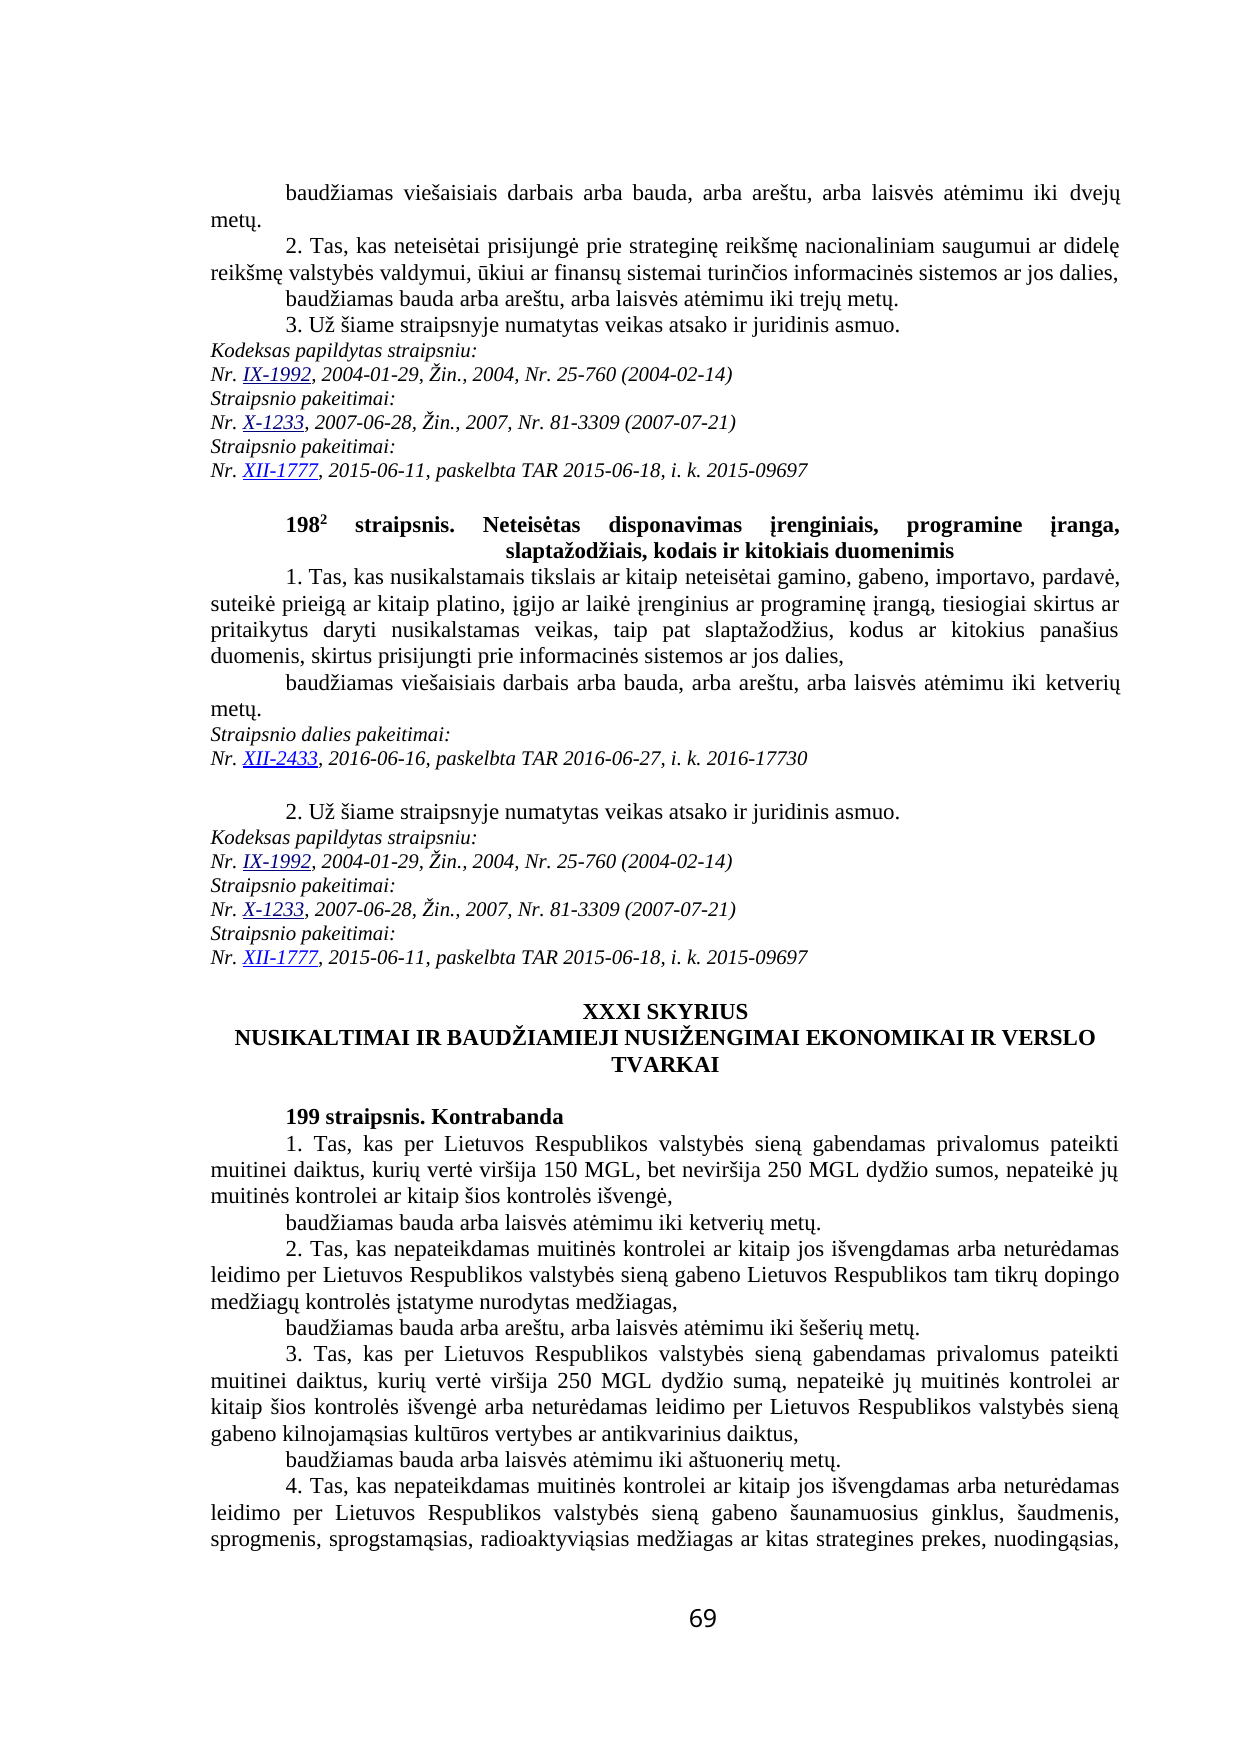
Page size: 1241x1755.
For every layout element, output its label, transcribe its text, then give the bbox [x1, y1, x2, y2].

text 3. Tas, kas per Lietuvos Respublikos valstybės sieną gabendamas privalomus pateikti muitinei daiktus, kurių vertė viršija 250 MGL dydžio sumą, nepateikė jų muitinės kontrolei ar kitaip šios kontrolės išvengė arba neturėdamas leidimo per Lietuvos Respublikos valstybės sieną gabeno kilnojamąsias kultūros vertybes ar antikvarinius daiktus, [210, 1341, 1120, 1446]
text Nr. X-1233, 2007-06-28, Žin., 2007, Nr. 81-3309 (2007-07-21) [210, 897, 1120, 921]
text Nr. XII-1777, 2015-06-11, paskelbta TAR 2015-06-18, i. k. 2015-09697 [210, 945, 1120, 969]
text 3. Už šiame straipsnyje numatytas veikas atsako ir juridinis asmuo. [210, 311, 1120, 338]
text Nr. IX-1992, 2004-01-29, Žin., 2004, Nr. 25-760 (2004-02-14) [210, 849, 1120, 873]
text Straipsnio pakeitimai: [210, 873, 1120, 897]
text 199 straipsnis. Kontrabanda [210, 1103, 1120, 1130]
text Nr. IX-1992, 2004-01-29, Žin., 2004, Nr. 25-760 (2004-02-14) [210, 362, 1120, 386]
text 2. Už šiame straipsnyje numatytas veikas atsako ir juridinis asmuo. [210, 798, 1120, 825]
text Nr. XII-1777, 2015-06-11, paskelbta TAR 2015-06-18, i. k. 2015-09697 [210, 458, 1120, 482]
text 1982 straipsnis. Neteisėtas disponavimas įrenginiais, programine įranga, slaptažodžiais, kodais ir kitokiais duomenimis [285, 511, 1120, 563]
text baudžiamas bauda arba areštu, arba laisvės atėmimu iki trejų metų. [210, 285, 1120, 311]
text baudžiamas bauda arba laisvės atėmimu iki ketverių metų. [210, 1209, 1120, 1235]
text baudžiamas bauda arba laisvės atėmimu iki aštuonerių metų. [210, 1446, 1120, 1472]
text 2. Tas, kas nepateikdamas muitinės kontrolei ar kitaip jos išvengdamas arba neturėdamas leidimo per Lietuvos Respublikos valstybės sieną gabeno Lietuvos Respublikos tam tikrų dopingo medžiagų kontrolės įstatyme nurodytas medžiagas, [210, 1235, 1120, 1314]
text baudžiamas viešaisiais darbais arba bauda, arba areštu, arba laisvės atėmimu iki ketverių metų. [210, 669, 1120, 722]
text baudžiamas viešaisiais darbais arba bauda, arba areštu, arba laisvės atėmimu iki dvejų metų. [210, 179, 1120, 232]
text 4. Tas, kas nepateikdamas muitinės kontrolei ar kitaip jos išvengdamas arba neturėdamas leidimo per Lietuvos Respublikos valstybės sieną gabeno šaunamuosius ginklus, šaudmenis, sprogmenis, sprogstamąsias, radioaktyviąsias medžiagas ar kitas strategines prekes, nuodingąsias, [210, 1472, 1120, 1551]
text XXXI SKYRIUS [210, 998, 1120, 1024]
text Straipsnio pakeitimai: [210, 386, 1120, 410]
text baudžiamas bauda arba areštu, arba laisvės atėmimu iki šešerių metų. [210, 1314, 1120, 1341]
text Straipsnio pakeitimai: [210, 921, 1120, 945]
text Straipsnio pakeitimai: [210, 434, 1120, 458]
text NUSIKALTIMAI IR BAUDŽIAMIEJI NUSIŽENGIMAI EKONOMIKAI IR VERSLO TVARKAI [210, 1024, 1120, 1077]
text Kodeksas papildytas straipsniu: [210, 338, 1120, 362]
text Kodeksas papildytas straipsniu: [210, 825, 1120, 849]
text 1. Tas, kas per Lietuvos Respublikos valstybės sieną gabendamas privalomus pateikti muitinei daiktus, kurių vertė viršija 150 MGL, bet neviršija 250 MGL dydžio sumos, nepateikė jų muitinės kontrolei ar kitaip šios kontrolės išvengė, [210, 1130, 1120, 1209]
text Straipsnio dalies pakeitimai: [210, 722, 1120, 746]
text Nr. XII-2433, 2016-06-16, paskelbta TAR 2016-06-27, i. k. 2016-17730 [210, 746, 1120, 770]
text Nr. X-1233, 2007-06-28, Žin., 2007, Nr. 81-3309 (2007-07-21) [210, 410, 1120, 434]
text 1. Tas, kas nusikalstamais tikslais ar kitaip neteisėtai gamino, gabeno, importavo, pardavė, suteikė prieigą ar kitaip platino, įgijo ar laikė įrenginius ar programinę įrangą, tiesiogiai skirtus ar pritaikytus daryti nusikalstamas veikas, taip pat slaptažodžius, kodus ar kitokius panašius duomenis, skirtus prisijungti prie informacinės sistemos ar jos dalies, [210, 563, 1120, 669]
text 2. Tas, kas neteisėtai prisijungė prie strateginę reikšmę nacionaliniam saugumui ar didelę reikšmę valstybės valdymui, ūkiui ar finansų sistemai turinčios informacinės sistemos ar jos dalies, [210, 232, 1120, 285]
